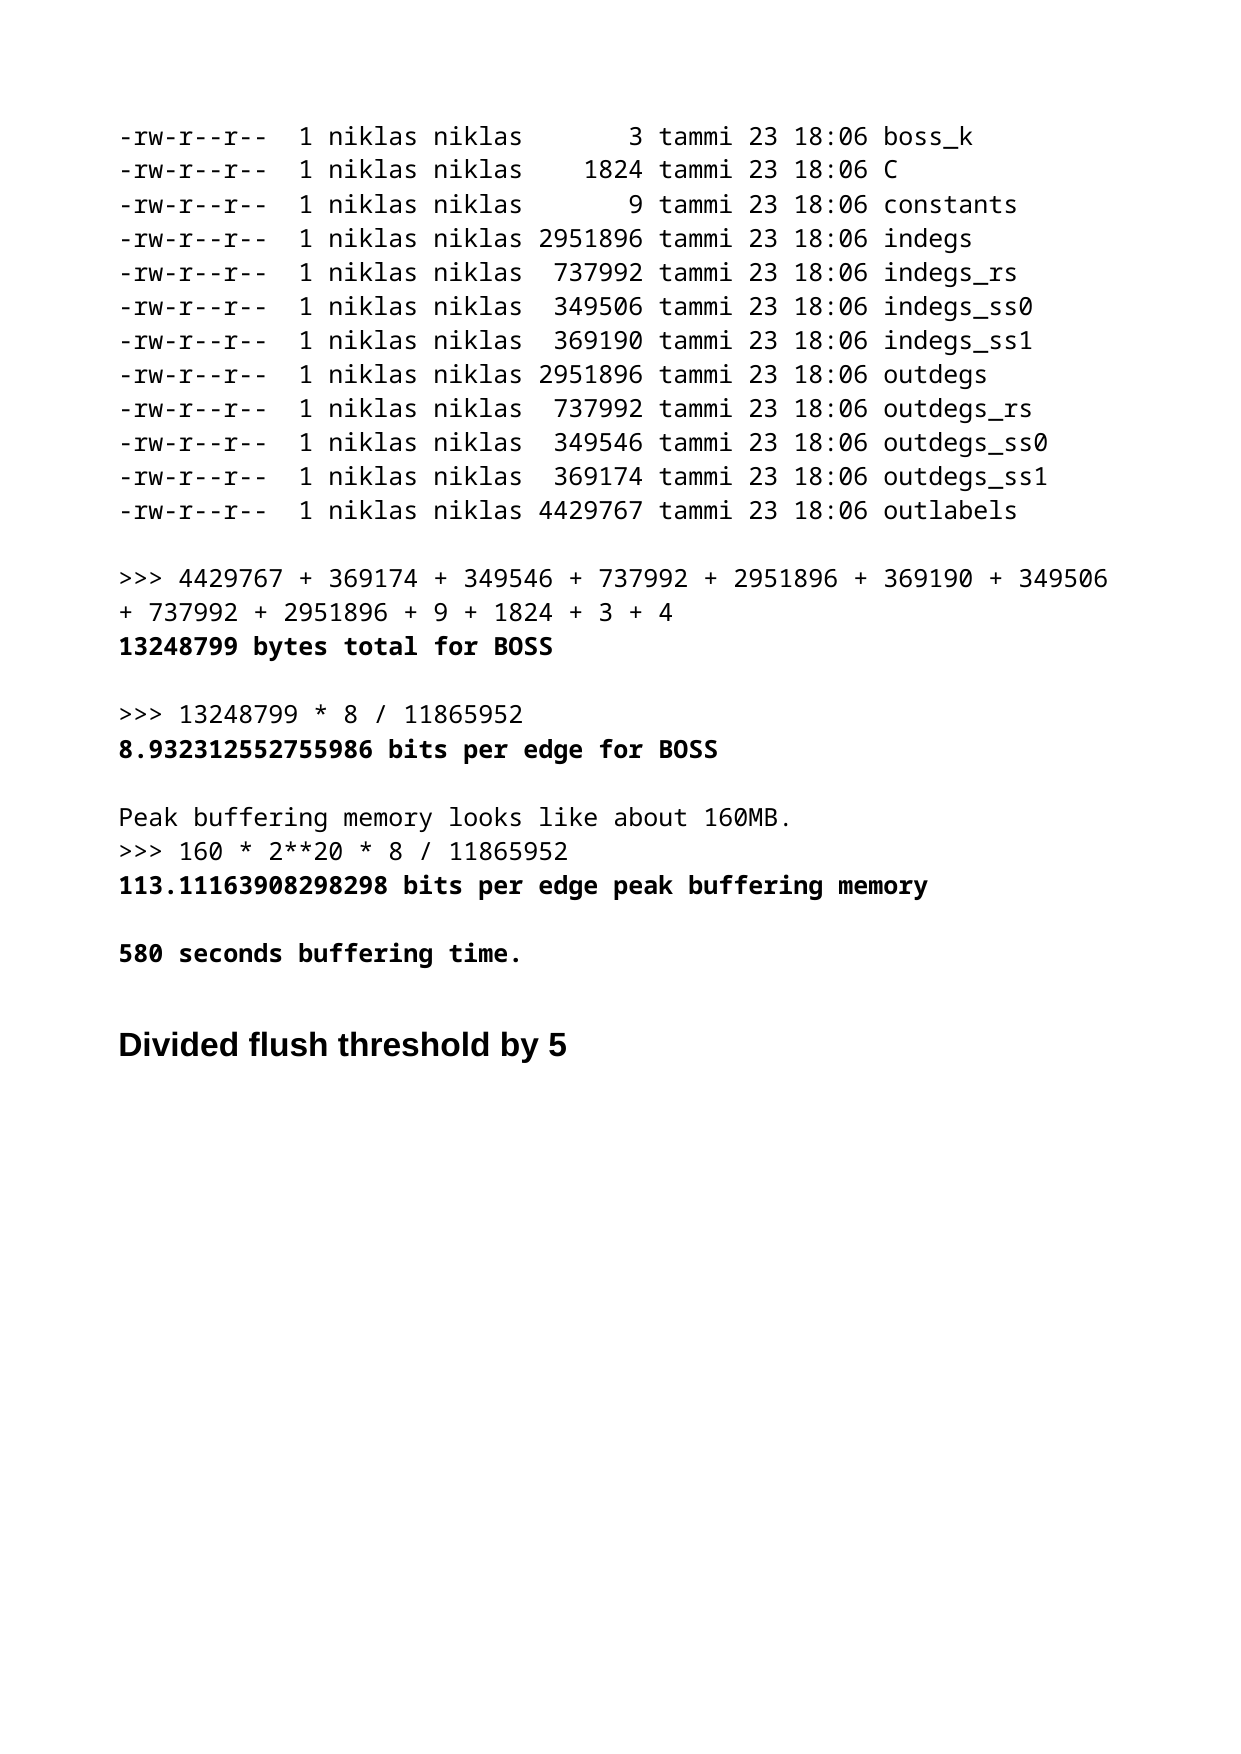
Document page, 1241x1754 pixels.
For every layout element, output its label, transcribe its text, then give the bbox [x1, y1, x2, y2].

text -rw-r--r-- 1 niklas niklas 737992 tammi 23 18:06 outdegs_rs [118, 391, 1122, 425]
text -rw-r--r-- 1 niklas niklas 369174 tammi 23 18:06 outdegs_ss1 [118, 459, 1122, 493]
text >>> 13248799 * 8 / 11865952 [118, 697, 1122, 731]
text -rw-r--r-- 1 niklas niklas 1824 tammi 23 18:06 C [118, 152, 1122, 186]
text Peak buffering memory looks like about 160MB. [118, 799, 1122, 833]
text -rw-r--r-- 1 niklas niklas 349546 tammi 23 18:06 outdegs_ss0 [118, 425, 1122, 459]
text -rw-r--r-- 1 niklas niklas 2951896 tammi 23 18:06 indegs [118, 220, 1122, 254]
text 580 seconds buffering time. [118, 936, 1122, 970]
text 113.11163908298298 bits per edge peak buffering memory [118, 867, 1122, 902]
subtitle Divided flush threshold by 5 [118, 1024, 1122, 1063]
text -rw-r--r-- 1 niklas niklas 3 tammi 23 18:06 boss_k [118, 118, 1122, 152]
text -rw-r--r-- 1 niklas niklas 4429767 tammi 23 18:06 outlabels [118, 493, 1122, 527]
text >>> 4429767 + 369174 + 349546 + 737992 + 2951896 + 369190 + 349506 + 737992 + 2951896 + 9 + 1824 + 3 + 4 [118, 561, 1122, 629]
text >>> 160 * 2**20 * 8 / 11865952 [118, 833, 1122, 867]
text -rw-r--r-- 1 niklas niklas 2951896 tammi 23 18:06 outdegs [118, 357, 1122, 391]
text -rw-r--r-- 1 niklas niklas 369190 tammi 23 18:06 indegs_ss1 [118, 322, 1122, 357]
text -rw-r--r-- 1 niklas niklas 349506 tammi 23 18:06 indegs_ss0 [118, 288, 1122, 322]
text -rw-r--r-- 1 niklas niklas 737992 tammi 23 18:06 indegs_rs [118, 254, 1122, 288]
text 13248799 bytes total for BOSS [118, 629, 1122, 663]
text -rw-r--r-- 1 niklas niklas 9 tammi 23 18:06 constants [118, 186, 1122, 220]
text 8.932312552755986 bits per edge for BOSS [118, 731, 1122, 765]
